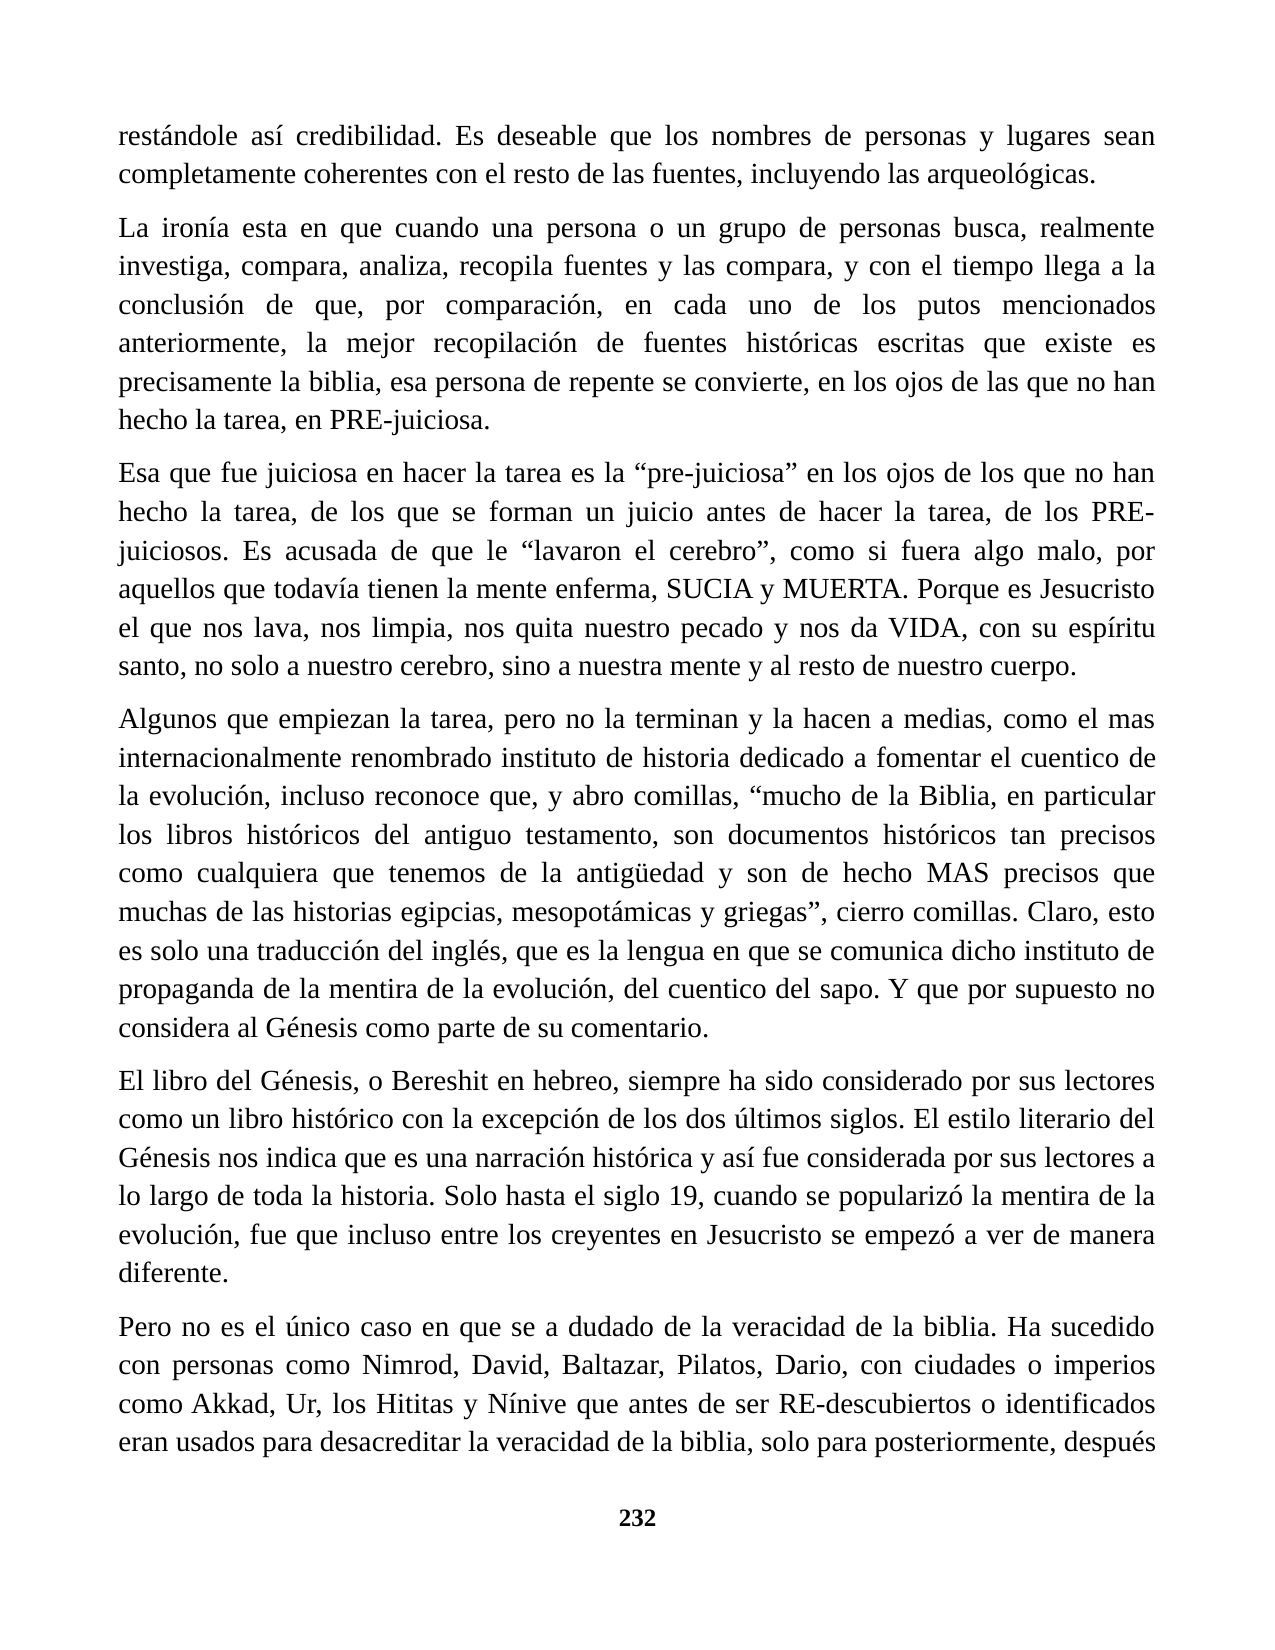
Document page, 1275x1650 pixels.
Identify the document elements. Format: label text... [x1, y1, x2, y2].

text La ironía esta en que cuando una persona o un grupo de personas busca, realmente investiga, compara, analiza, recopila fuentes y las compara, y con el tiempo llega a la conclusión de que, por comparación, en cada uno de los putos mencionados anteriormente, la mejor recopilación de fuentes históricas escritas que existe es precisamente la biblia, esa persona de repente se convierte, en los ojos de las que no han hecho la tarea, en PRE-juiciosa. [118, 210, 1157, 436]
text El libro del Génesis, o Bereshit en hebreo, siempre ha sido considerado por sus lectores como un libro histórico con la excepción de los dos últimos siglos. El estilo literario del Génesis nos indica que es una narración histórica y así fue considerada por sus lectores a lo largo de toda la historia. Solo hasta el siglo 19, cuando se popularizó la mentira de la evolución, fue que incluso entre los creyentes en Jesucristo se empezó a ver de manera diferente. [118, 1063, 1157, 1289]
text Algunos que empiezan la tarea, pero no la terminan y la hacen a medias, como el mas internacionalmente renombrado instituto de historia dedicado a fomentar el cuentico de la evolución, incluso reconoce que, y abro comillas, “mucho de la Biblia, en particular los libros históricos del antiguo testamento, son documentos históricos tan precisos como cualquiera que tenemos de la antigüedad y son de hecho MAS precisos que muchas de las historias egipcias, mesopotámicas y griegas”, cierro comillas. Claro, esto es solo una traducción del inglés, que es la lengua en que se comunica dicho instituto de propaganda de la mentira de la evolución, del cuentico del sapo. Y que por supuesto no considera al Génesis como parte de su comentario. [118, 701, 1157, 1043]
text Esa que fue juiciosa en hacer la tarea es la “pre-juiciosa” en los ojos de los que no han hecho la tarea, de los que se forman un juicio antes de hacer la tarea, de los PRE-juiciosos. Es acusada de que le “lavaron el cerebro”, como si fuera algo malo, por aquellos que todavía tienen la mente enferma, SUCIA y MUERTA. Porque es Jesucristo el que nos lava, nos limpia, nos quita nuestro pecado y nos da VIDA, con su espíritu santo, no solo a nuestro cerebro, sino a nuestra mente y al resto de nuestro cuerpo. [118, 456, 1157, 682]
text Pero no es el único caso en que se a dudado de la veracidad de la biblia. Ha sucedido con personas como Nimrod, David, Baltazar, Pilatos, Dario, con ciudades o imperios como Akkad, Ur, los Hititas y Nínive que antes de ser RE-descubiertos o identificados eran usados para desacreditar la veracidad de la biblia, solo para posteriormente, después [118, 1309, 1157, 1458]
text restándole así credibilidad. Es deseable que los nombres de personas y lugares sean completamente coherentes con el resto de las fuentes, incluyendo las arqueológicas. [118, 118, 1157, 190]
